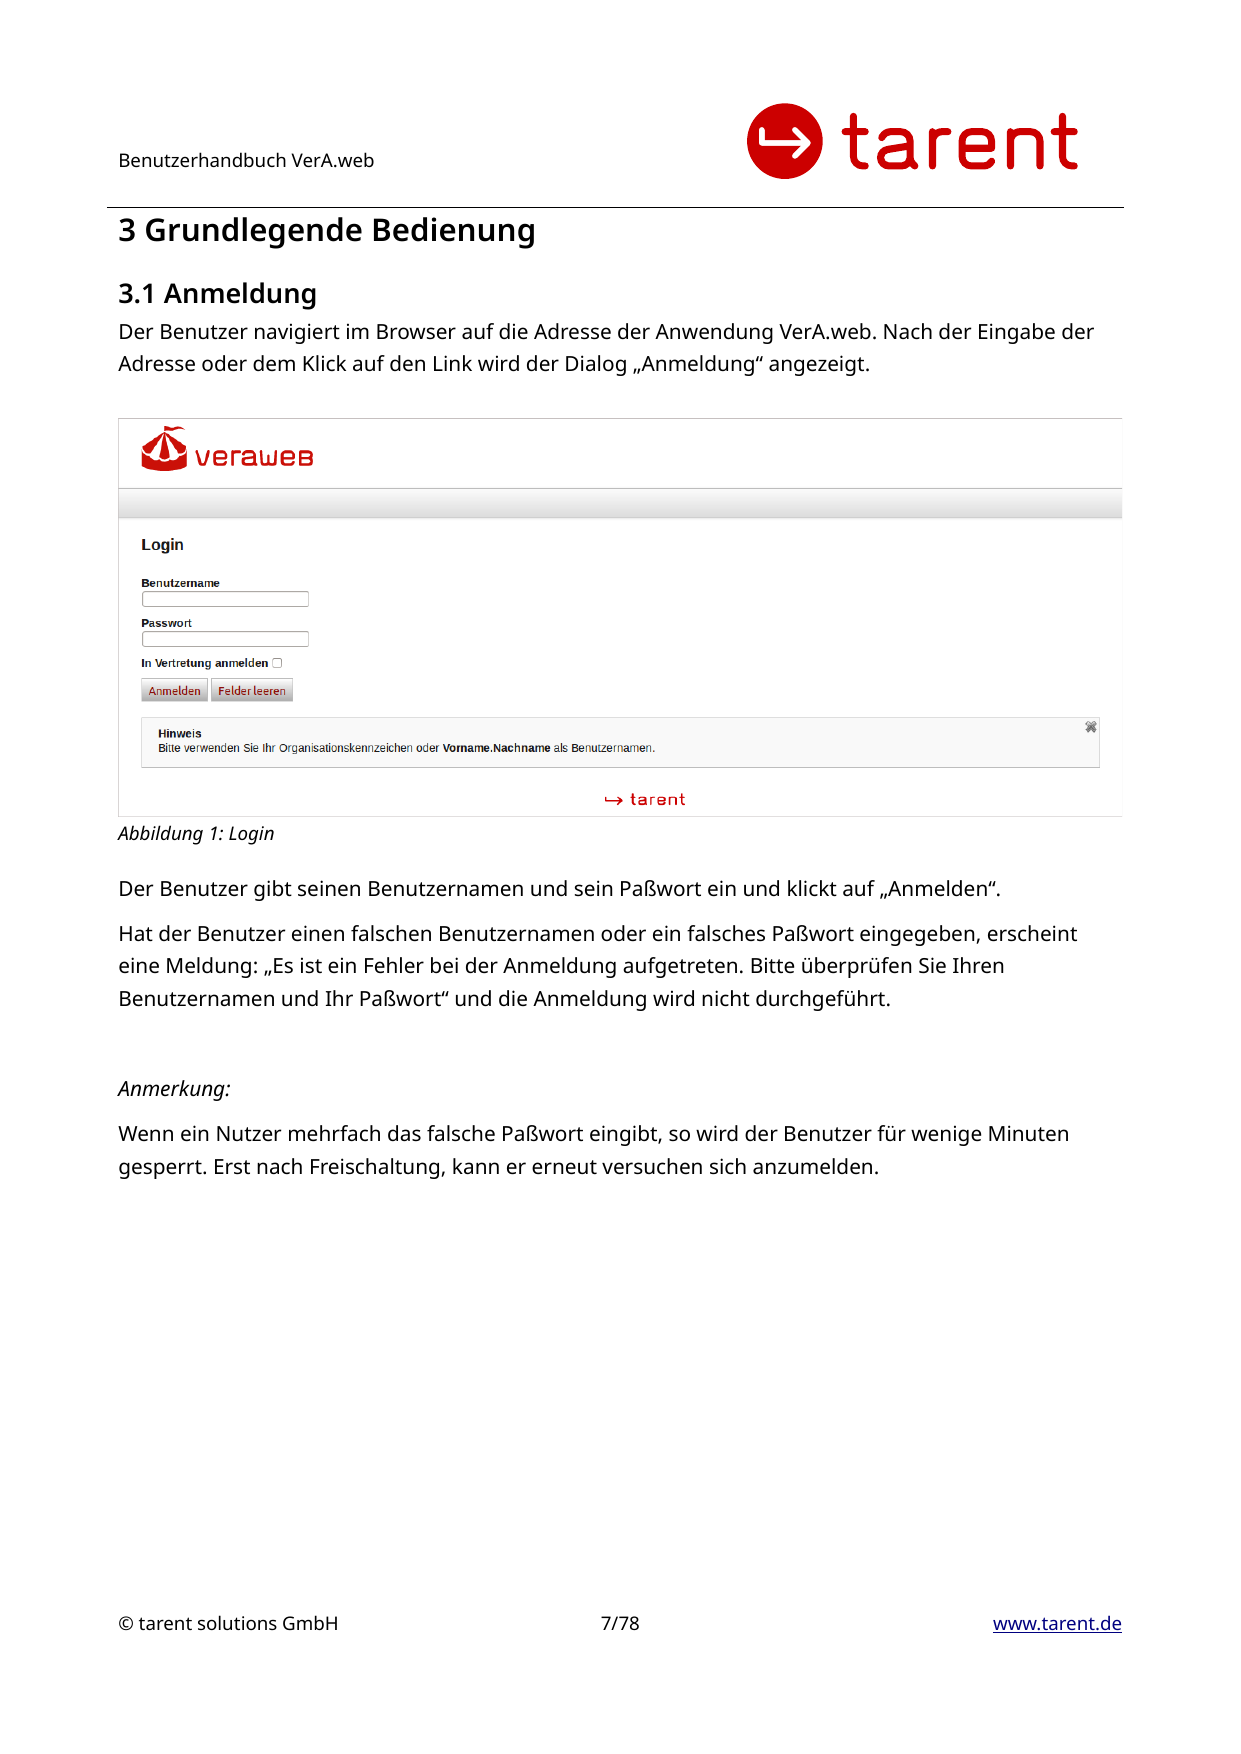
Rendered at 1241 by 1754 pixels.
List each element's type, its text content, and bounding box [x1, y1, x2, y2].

text Der Benutzer gibt seinen Benutzernamen und sein Paßwort ein und klickt auf „Anmelden“. [118, 846, 1122, 902]
text Der Benutzer navigiert im Browser auf die Adresse der Anwendung VerA.web. Nach der Eingabe der Adresse oder dem Klick auf den Link wird der Dialog „Anmeldung“ angezeigt. [118, 317, 1122, 378]
text Wenn ein Nutzer mehrfach das falsche Paßwort eingibt, so wird der Benutzer für wenige Minuten gesperrt. Erst nach Freischaltung, kann er erneut versuchen sich anzumelden. [118, 1119, 1122, 1180]
text [118, 394, 1122, 418]
text Abbildung 1: Login [118, 817, 1122, 846]
subtitle Anmeldung [118, 274, 1122, 311]
text Anmerkung: [118, 1074, 1122, 1103]
text Hat der Benutzer einen falschen Benutzernamen oder ein falsches Paßwort eingegeben, erscheint eine Meldung: „Es ist ein Fehler bei der Anmeldung aufgetreten. Bitte überprüfen Sie Ihren Benutzernamen und Ihr Paßwort“ und die Anmeldung wird nicht durchgeführt. [118, 919, 1122, 1013]
picture [118, 418, 1123, 817]
subtitle Grundlegende Bedienung [118, 208, 1122, 250]
